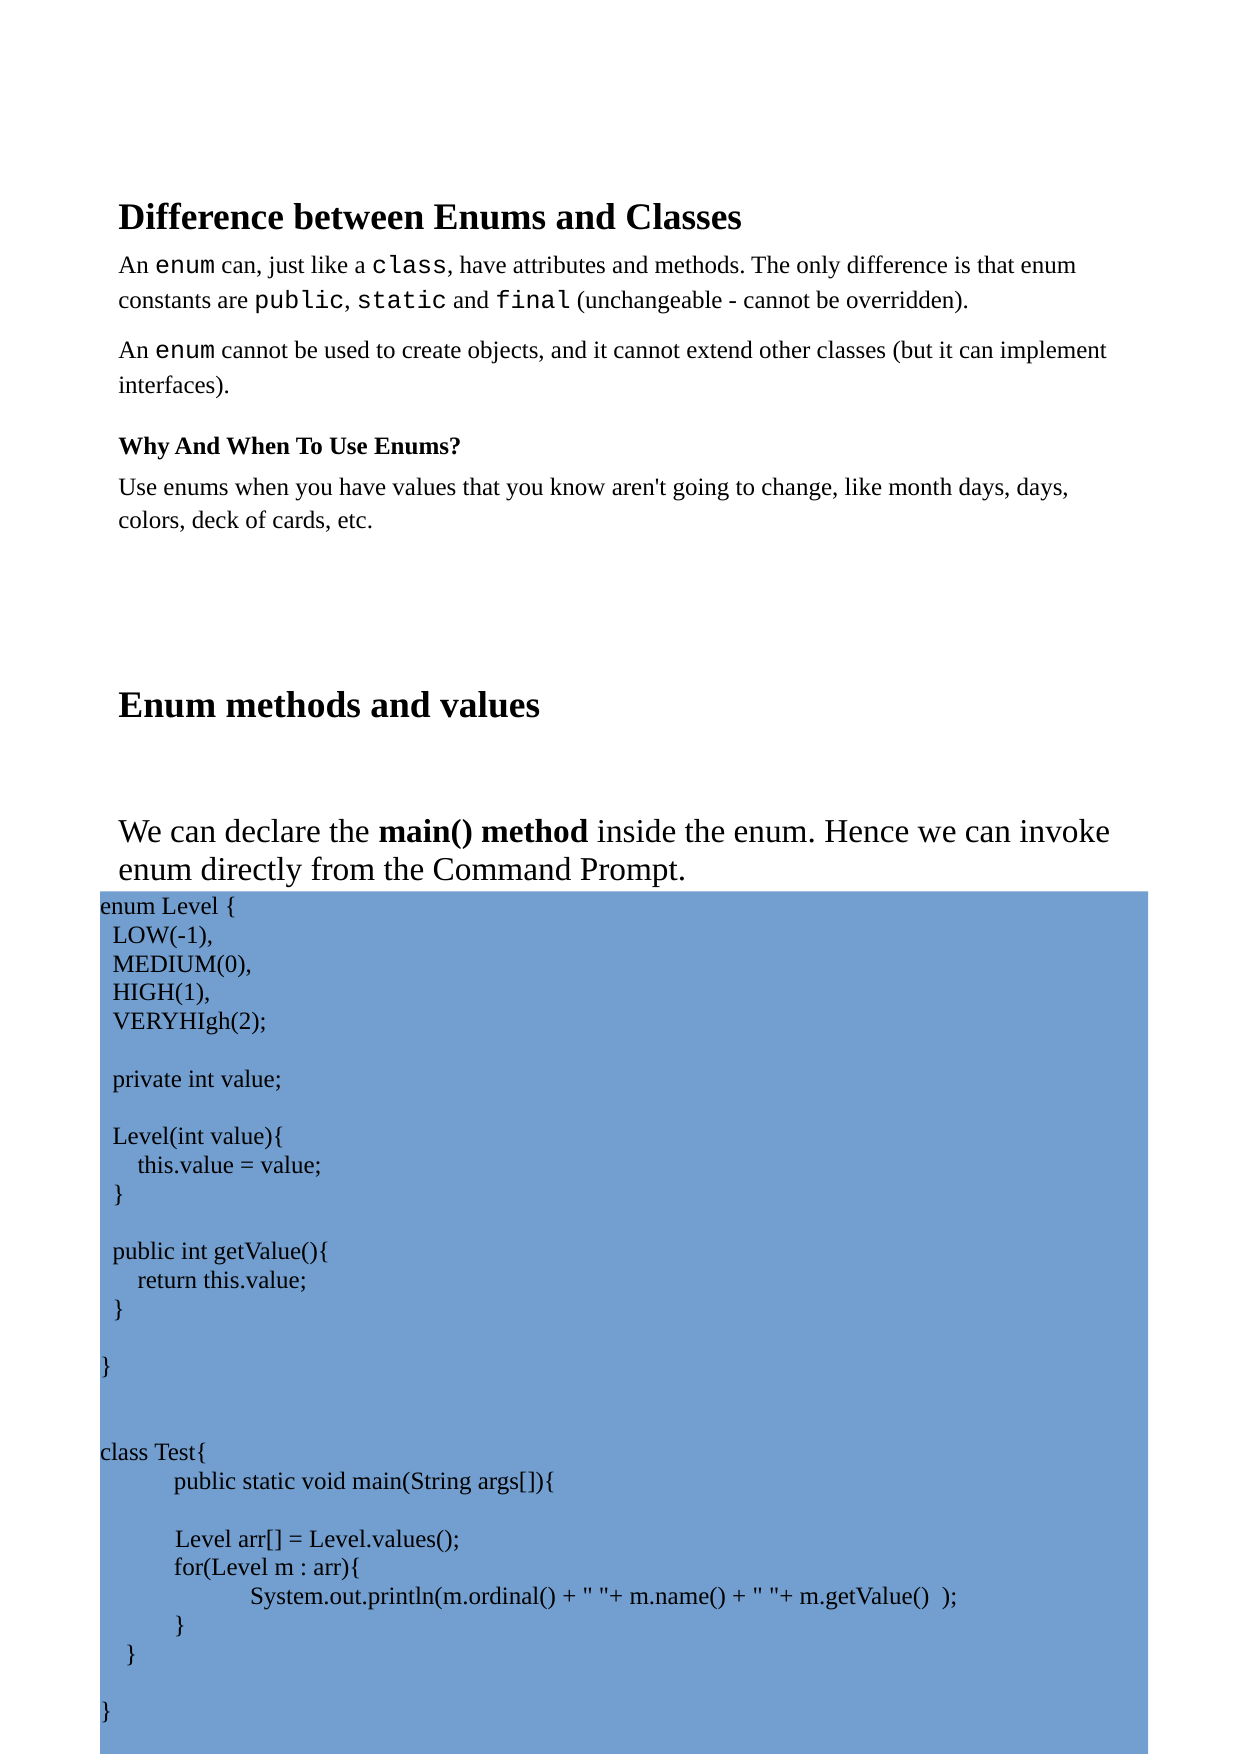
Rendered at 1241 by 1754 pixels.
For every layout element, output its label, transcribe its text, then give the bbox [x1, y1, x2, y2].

text Use enums when you have values that you know aren't going to change, like month days, days, colors, deck of cards, etc. [118, 472, 1122, 534]
text An enum cannot be used to create objects, and it cannot extend other classes (but it can implement interfaces). [118, 336, 1122, 399]
text An enum can, just like a class, have attributes and methods. The only difference is that enum constants are public, static and final (unchangeable - cannot be overridden). [118, 250, 1122, 316]
text We can declare the main() method inside the enum. Hence we can invoke enum directly from the Command Prompt. [118, 811, 1122, 888]
text Enum methods and values [118, 682, 1122, 725]
subtitle Why And When To Use Enums? [118, 431, 1122, 459]
subtitle Difference between Enums and Classes [118, 195, 1122, 238]
